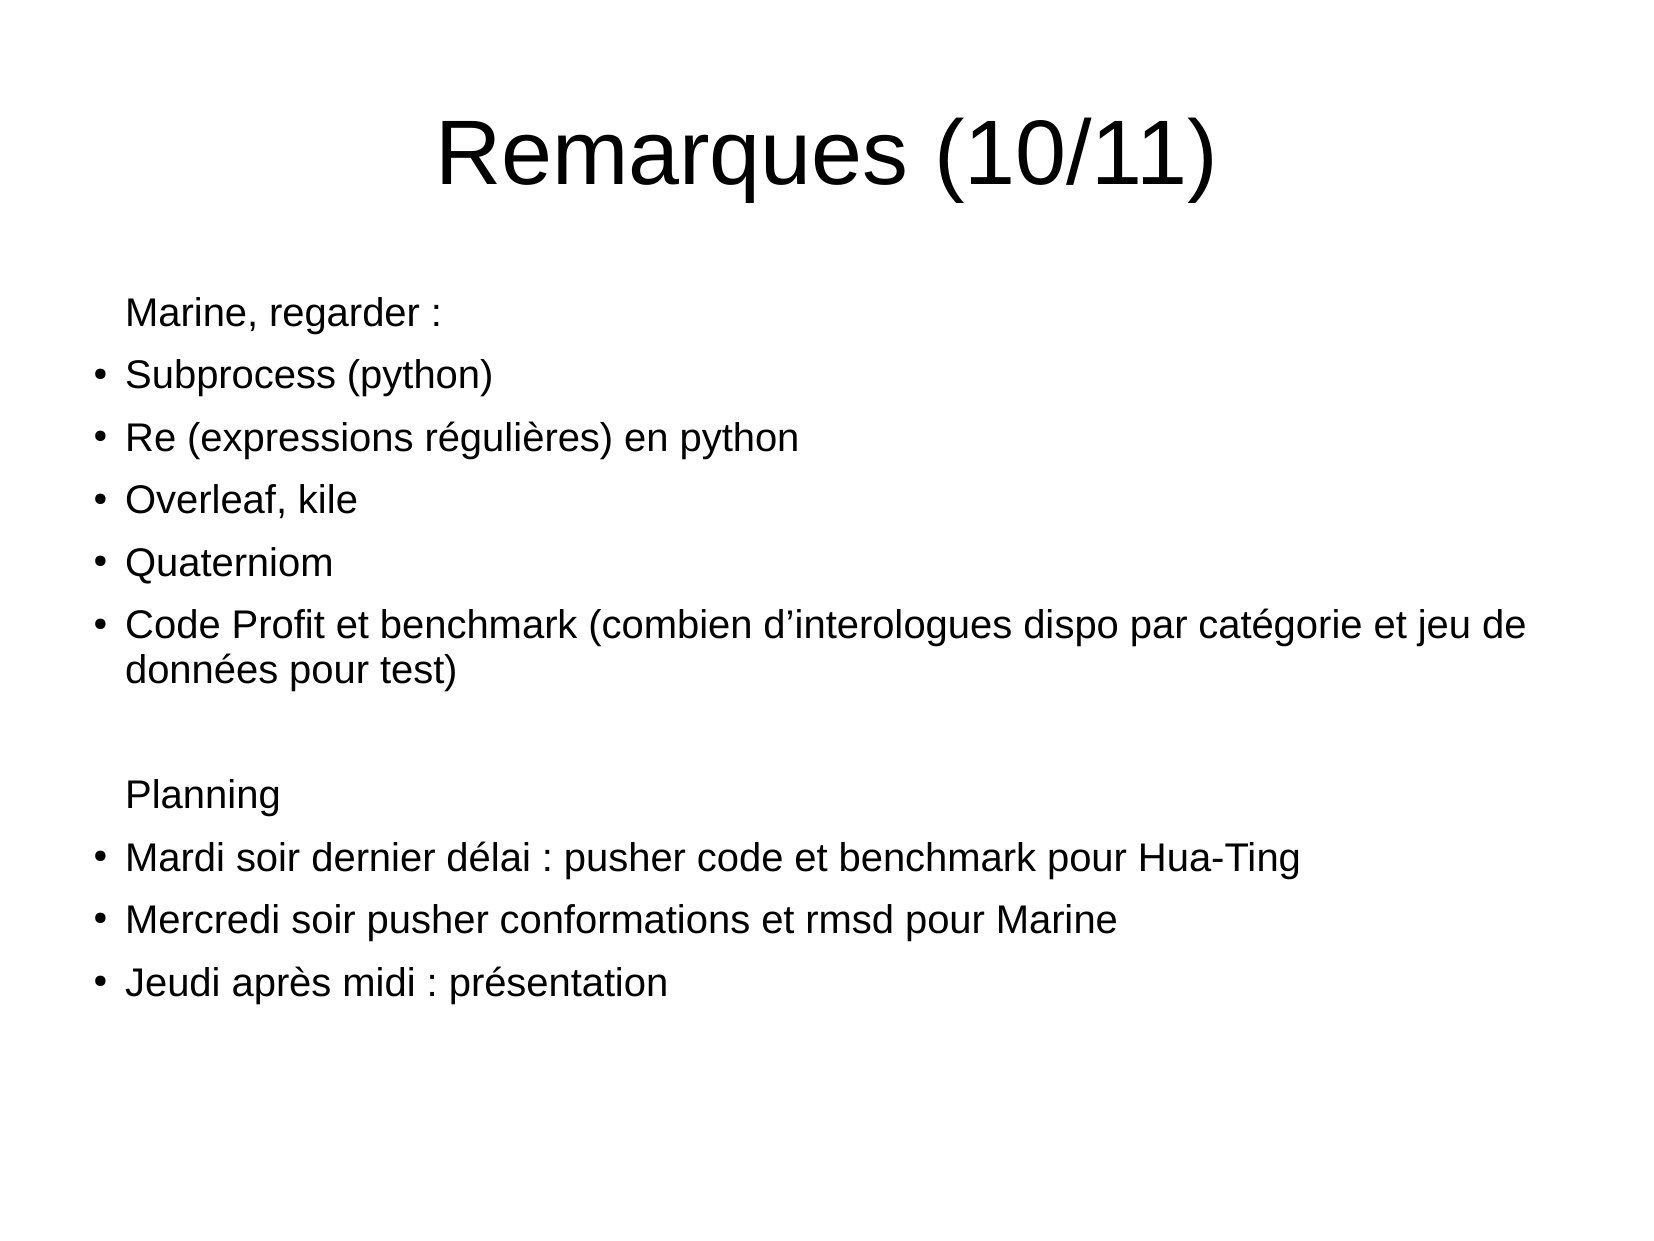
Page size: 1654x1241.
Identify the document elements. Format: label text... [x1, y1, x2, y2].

list Marine, regarder : Subprocess (python) Re (expressions régulières) en python Overleaf, kile Quaterniom Code Profit et benchmark (combien d’interologues dispo par catégorie et jeu de données pour test) Planning Mardi soir dernier délai : pusher code et benchmark pour Hua-Ting Mercredi soir pusher conformations et rmsd pour Marine Jeudi après midi : présentation [82, 290, 1571, 1010]
title Remarques (10/11) [82, 49, 1571, 257]
